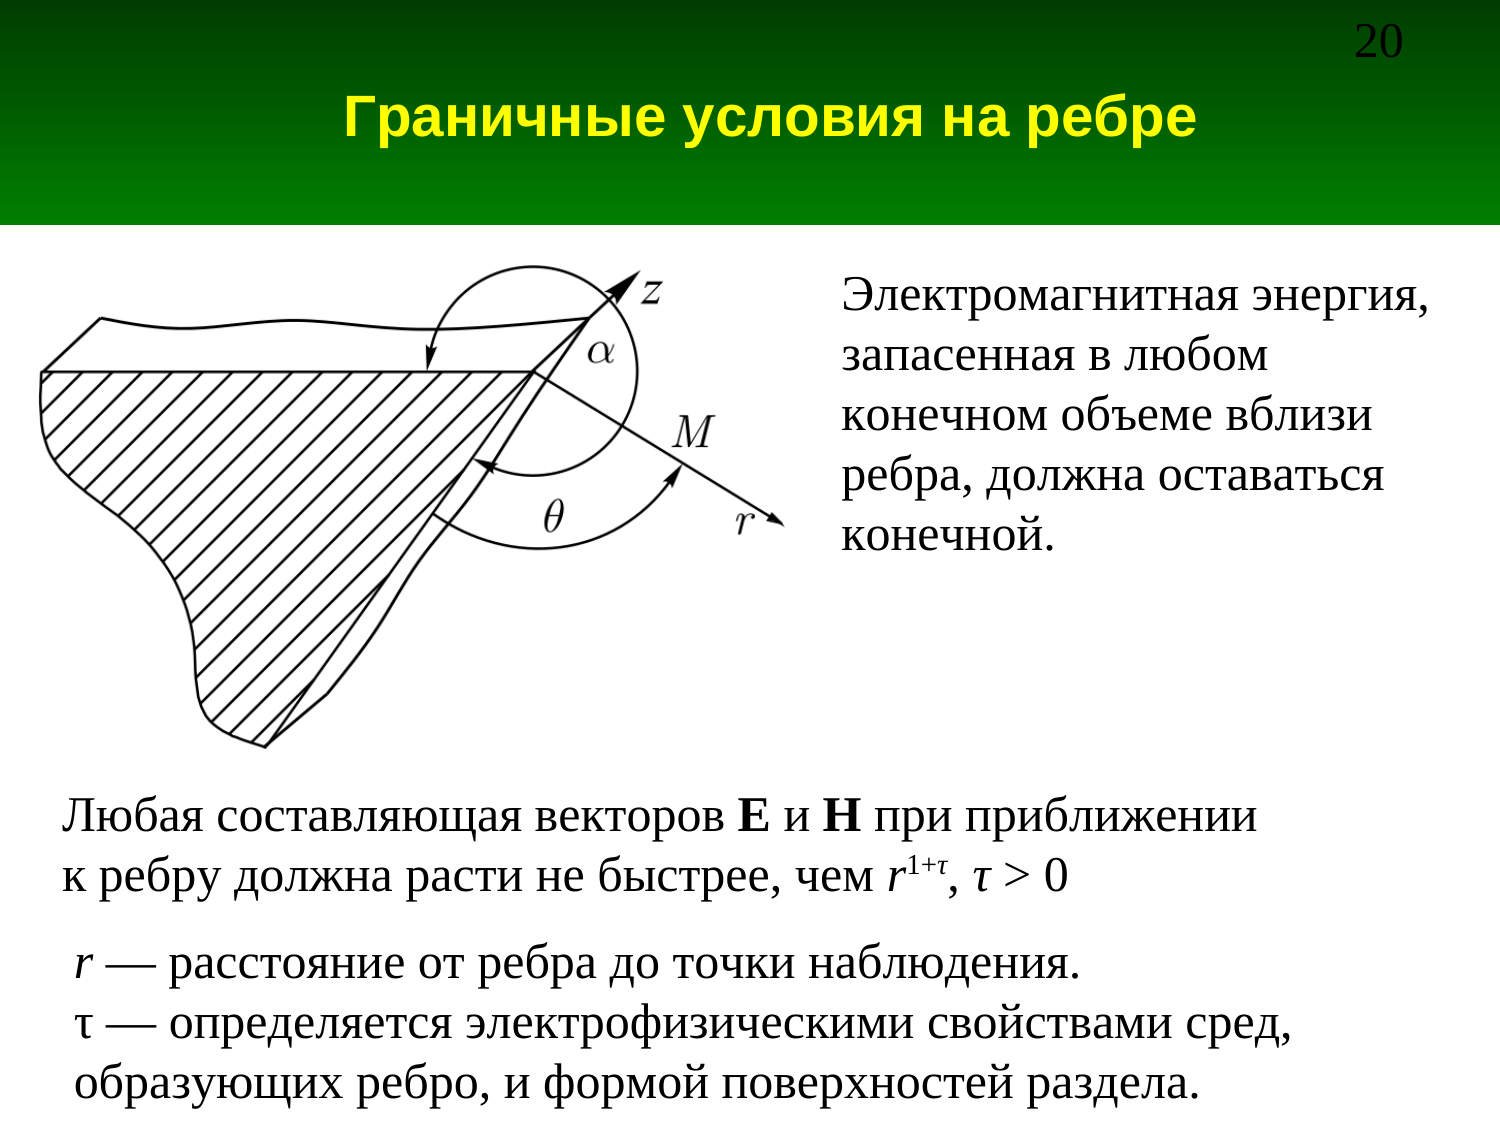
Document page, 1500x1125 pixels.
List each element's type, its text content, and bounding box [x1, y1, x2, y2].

picture [35, 259, 791, 761]
text_box r — расстояние от ребра до точки наблюдения. τ — определяется электрофизическими свойствами сред, образующих ребро, и формой поверхностей раздела. [59, 921, 1382, 1117]
text_box Любая составляющая векторов E и H при приближении к ребру должна расти не быстрее, чем r1+τ, τ > 0 [47, 773, 1312, 969]
title Граничные условия на ребре [88, 18, 1453, 207]
text_box Электромагнитная энергия, запасенная в любом конечном объеме вблизи ребра, должна оставаться конечной. [826, 253, 1489, 568]
